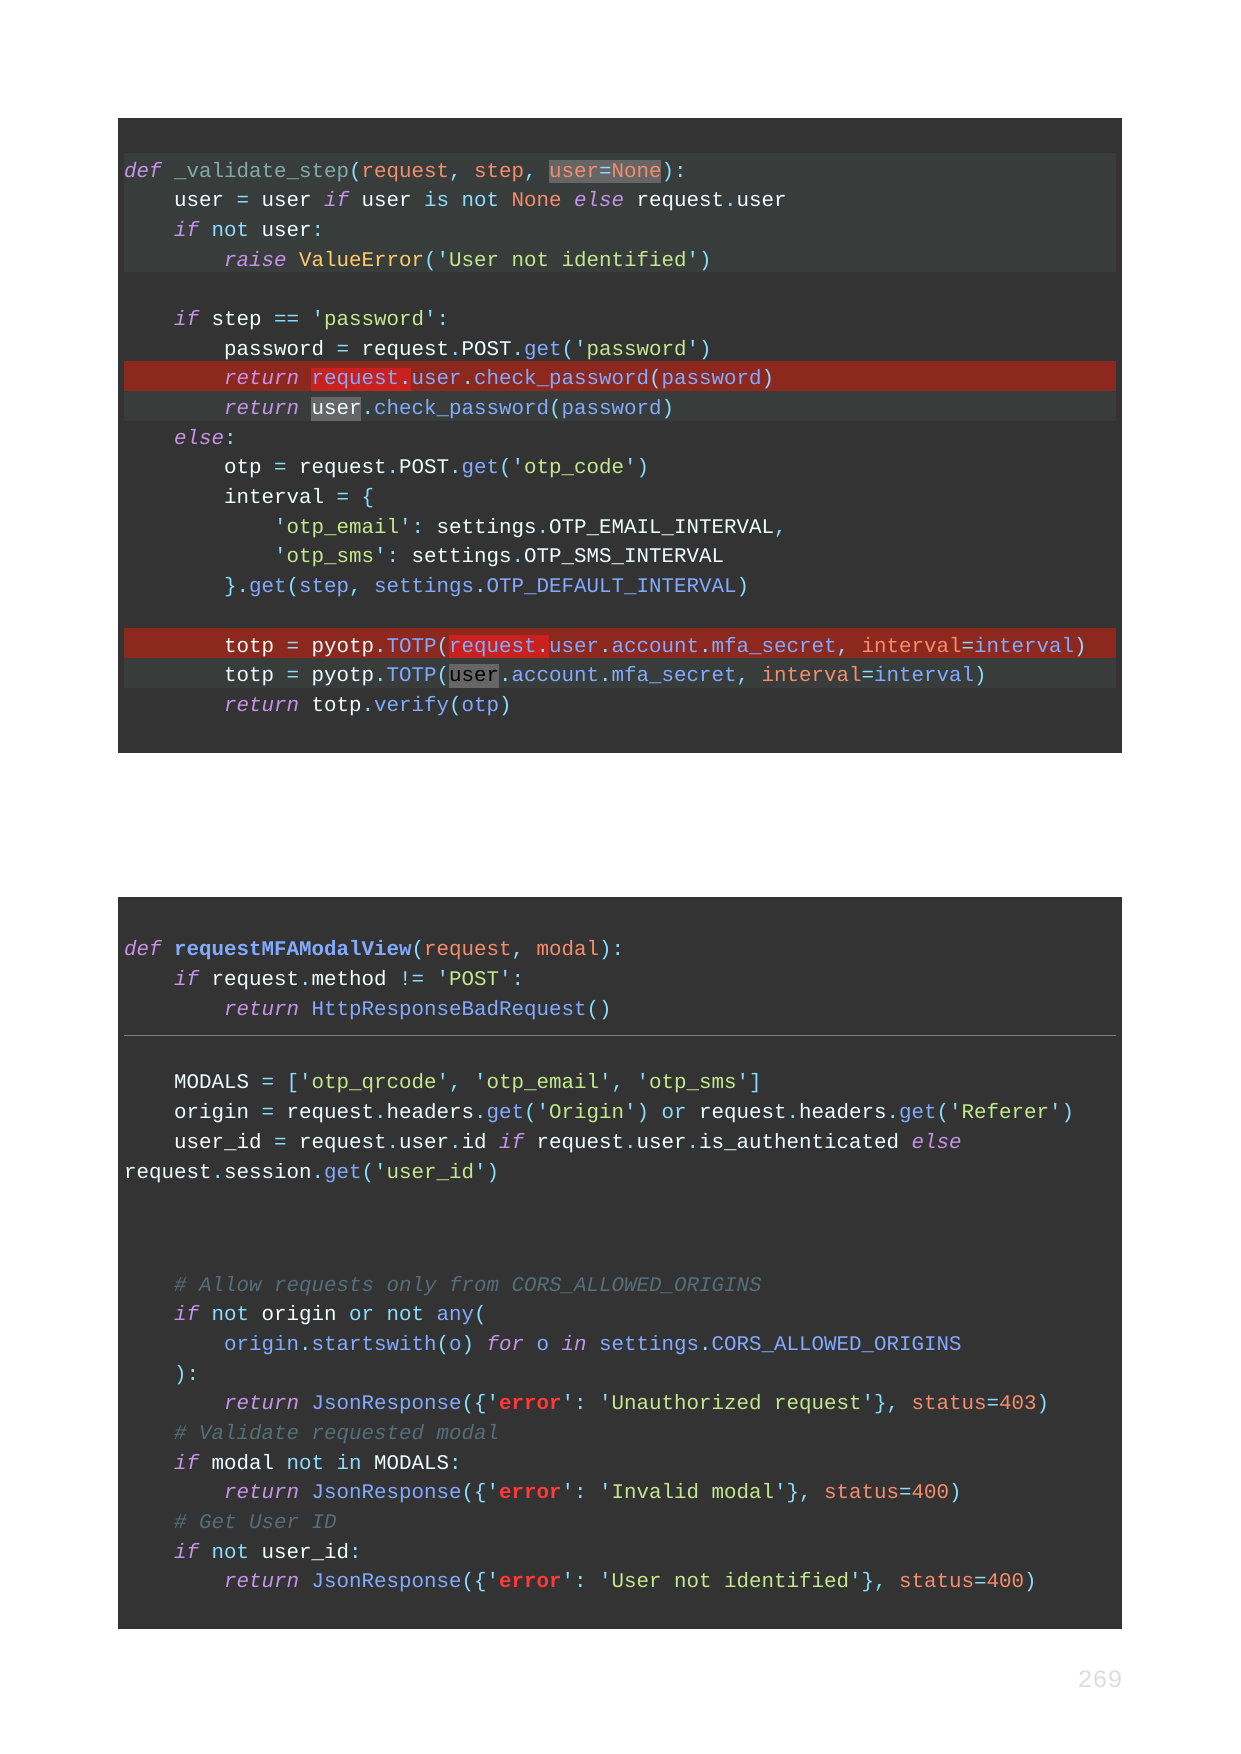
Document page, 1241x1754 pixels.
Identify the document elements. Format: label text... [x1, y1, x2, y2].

table_cell def _validate_step(request, step, user=None): user = user if user is not None else request.user if not user: raise ValueError('User not identified') if step == 'password': password = request.POST.get('password') return request.user.check_password(password) return user.check_password(password) else: otp = request.POST.get('otp_code') interval = { 'otp_email': settings.OTP_EMAIL_INTERVAL, 'otp_sms': settings.OTP_SMS_INTERVAL }.get(step, settings.OTP_DEFAULT_INTERVAL) totp = pyotp.TOTP(request.user.account.mfa_secret, interval=interval) totp = pyotp.TOTP(user.account.mfa_secret, interval=interval) return totp.verify(otp) [118, 118, 1122, 753]
table_header def requestMFAModalView(request, modal): if request.method != 'POST': return HttpResponseBadRequest() MODALS = ['otp_qrcode', 'otp_email', 'otp_sms'] origin = request.headers.get('Origin') or request.headers.get('Referer') user_id = request.user.id if request.user.is_authenticated else request.session.get('user_id') # Allow requests only from CORS_ALLOWED_ORIGINS if not origin or not any( origin.startswith(o) for o in settings.CORS_ALLOWED_ORIGINS ): return JsonResponse({'error': 'Unauthorized request'}, status=403) # Validate requested modal if modal not in MODALS: return JsonResponse({'error': 'Invalid modal'}, status=400) # Get User ID if not user_id: return JsonResponse({'error': 'User not identified'}, status=400) [118, 897, 1122, 1629]
